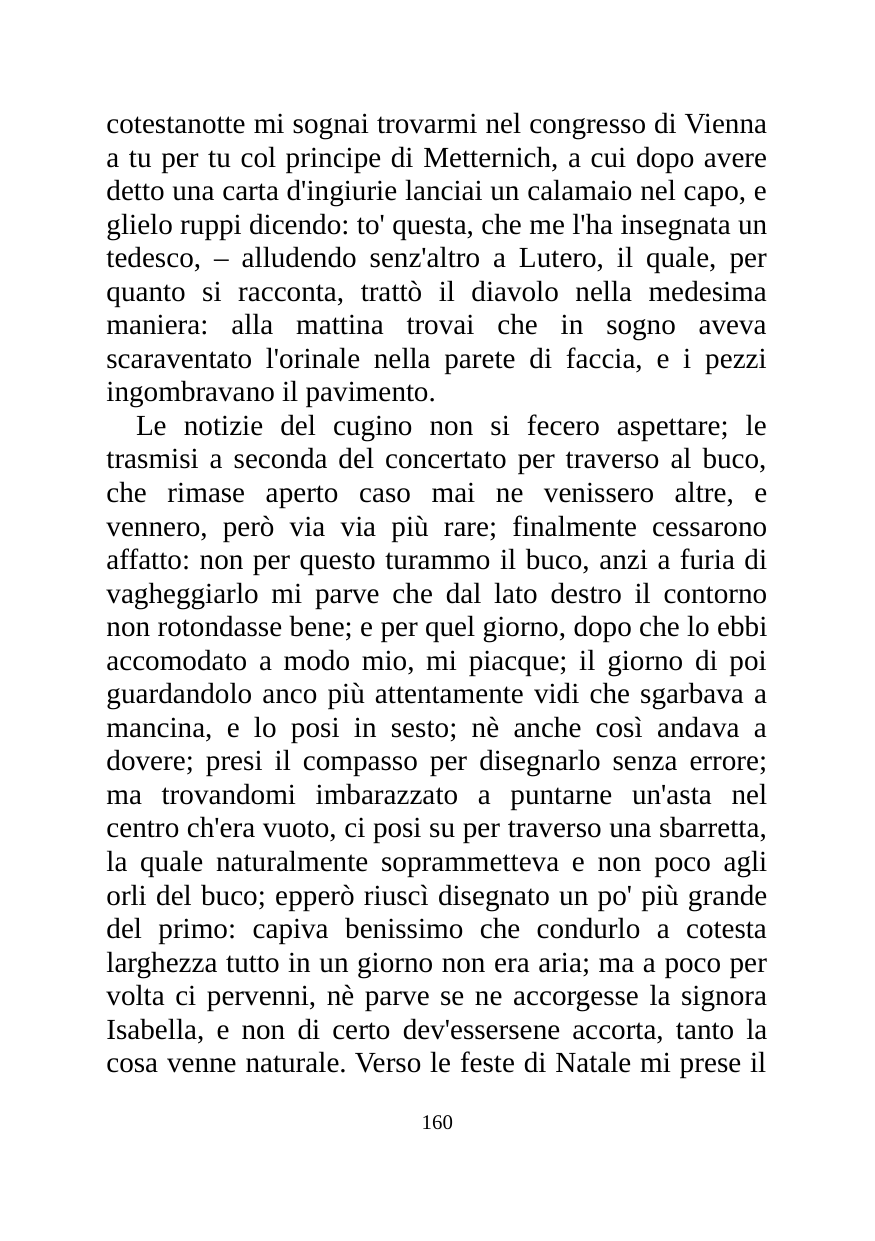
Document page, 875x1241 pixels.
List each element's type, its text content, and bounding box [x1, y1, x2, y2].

text cotestanotte mi sognai trovarmi nel congresso di Vienna a tu per tu col principe di Metternich, a cui dopo avere detto una carta d'ingiurie lanciai un calamaio nel capo, e glielo ruppi dicendo: to' questa, che me l'ha insegnata un tedesco, – alludendo senz'altro a Lutero, il quale, per quanto si racconta, trattò il diavolo nella medesima maniera: alla mattina trovai che in sogno aveva scaraventato l'orinale nella parete di faccia, e i pezzi ingombravano il pavimento. [106, 106, 768, 408]
text Le notizie del cugino non si fecero aspettare; le trasmisi a seconda del concertato per traverso al buco, che rimase aperto caso mai ne venissero altre, e vennero, però via via più rare; finalmente cessarono affatto: non per questo turammo il buco, anzi a furia di vagheggiarlo mi parve che dal lato destro il contorno non rotondasse bene; e per quel giorno, dopo che lo ebbi accomodato a modo mio, mi piacque; il giorno di poi guardandolo anco più attentamente vidi che sgarbava a mancina, e lo posi in sesto; nè anche così andava a dovere; presi il compasso per disegnarlo senza errore; ma trovandomi imbarazzato a puntarne un'asta nel centro ch'era vuoto, ci posi su per traverso una sbarretta, la quale naturalmente soprammetteva e non poco agli orli del buco; epperò riuscì disegnato un po' più grande del primo: capiva benissimo che condurlo a cotesta larghezza tutto in un giorno non era aria; ma a poco per volta ci pervenni, nè parve se ne accorgesse la signora Isabella, e non di certo dev'essersene accorta, tanto la cosa venne naturale. Verso le feste di Natale mi prese il [106, 408, 768, 1079]
